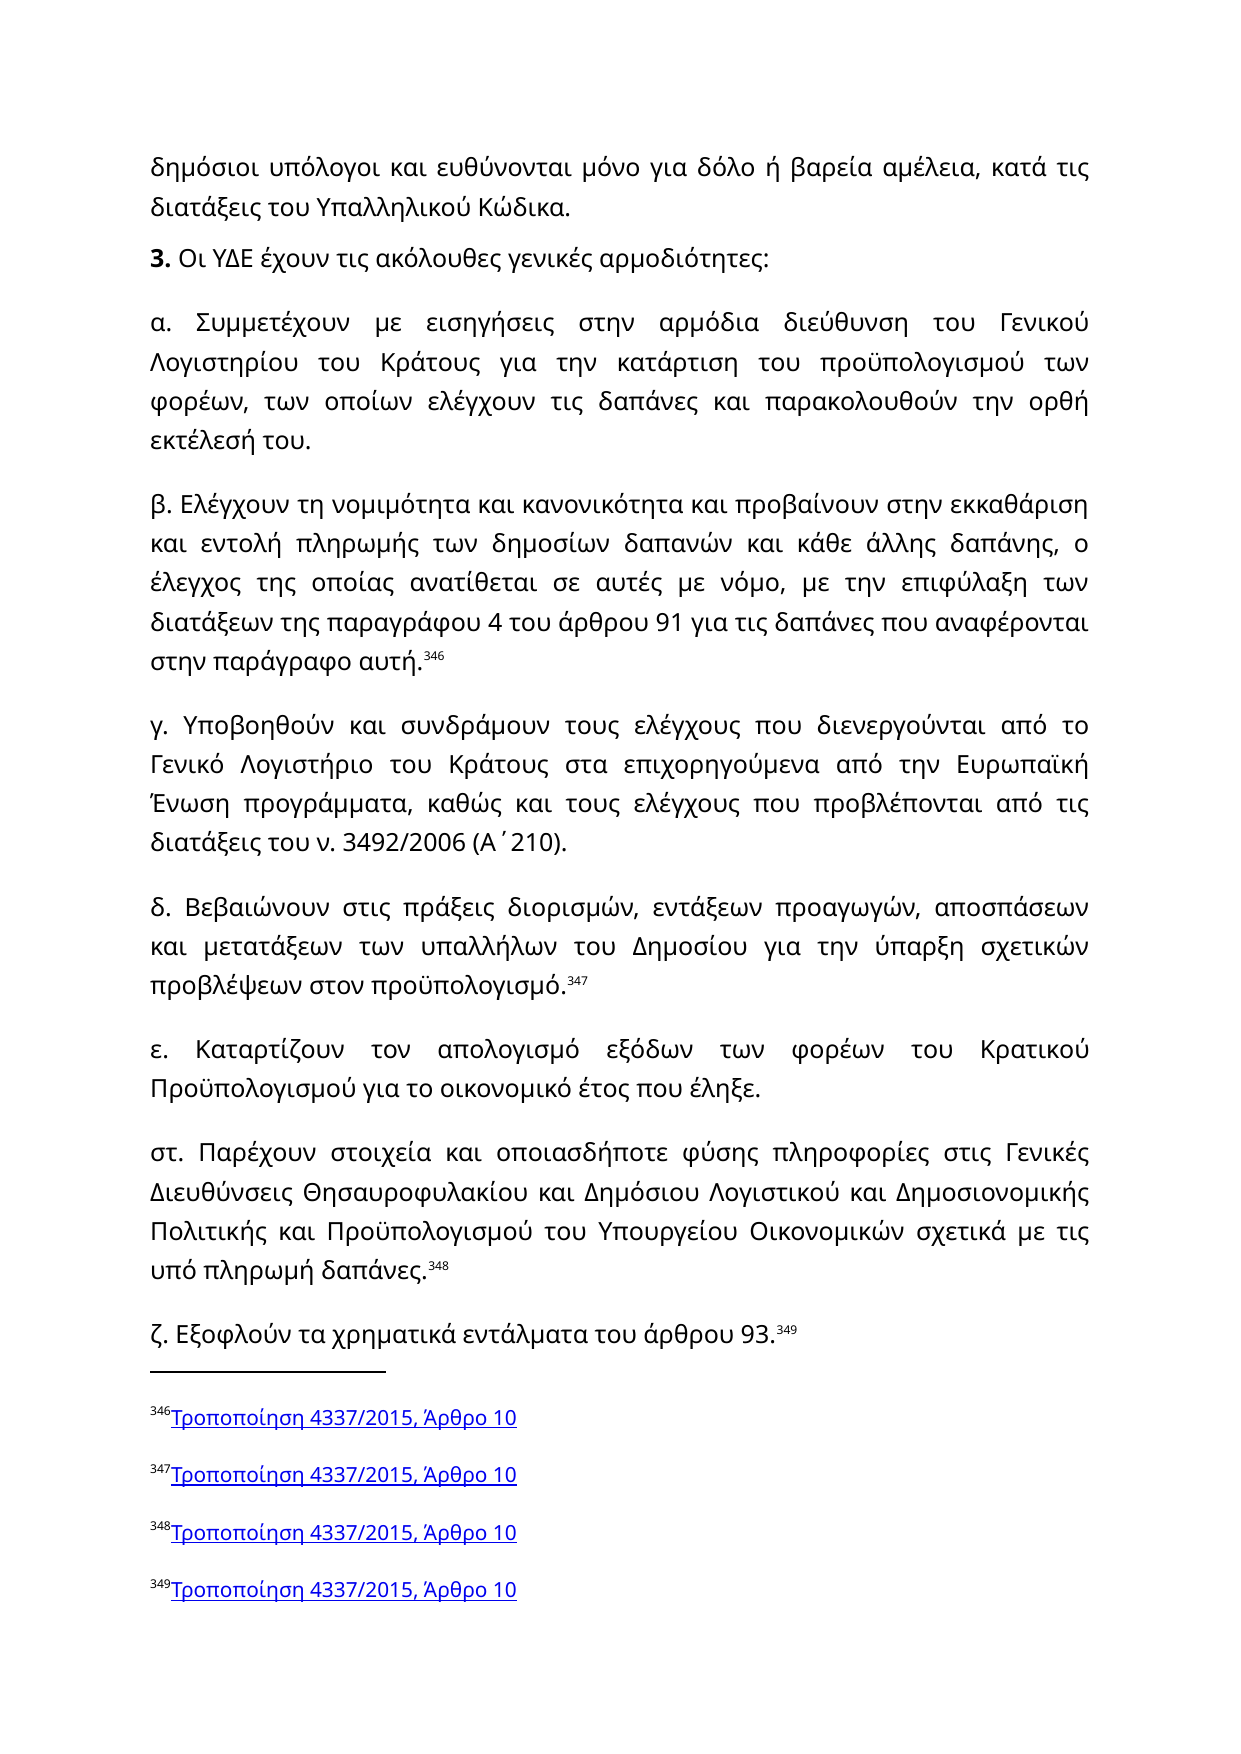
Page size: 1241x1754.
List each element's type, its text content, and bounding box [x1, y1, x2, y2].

text β. Ελέγχουν τη νομιμότητα και κανονικότητα και προβαίνουν στην εκκαθάριση και εντολή πληρωμής των δημοσίων δαπανών και κάθε άλλης δαπάνης, ο έλεγχος της οποίας ανατίθεται σε αυτές με νόμο, με την επιφύλαξη των διατάξεων της παραγράφου 4 του άρθρου 91 για τις δαπάνες που αναφέρονται στην παράγραφο αυτή. [150, 487, 1090, 677]
text ε. Καταρτίζουν τον απολογισμό εξόδων των φορέων του Κρατικού Προϋπολογισμού για το οικονομικό έτος που έληξε. [150, 1032, 1090, 1105]
text α. Συμμετέχουν με εισηγήσεις στην αρμόδια διεύθυνση του Γενικού Λογιστηρίου του Κράτους για την κατάρτιση του προϋπολογισμού των φορέων, των οποίων ελέγχουν τις δαπάνες και παρακολουθούν την ορθή εκτέλεσή του. [150, 305, 1090, 457]
text γ. Υποβοηθούν και συνδράμουν τους ελέγχους που διενεργούνται από το Γενικό Λογιστήριο του Κράτους στα επιχορηγούμενα από την Ευρωπαϊκή Ένωση προγράμματα, καθώς και τους ελέγχους που προβλέπονται από τις διατάξεις του ν. 3492/2006 (Α΄210). [150, 707, 1090, 859]
text δημόσιοι υπόλογοι και ευθύνονται μόνο για δόλο ή βαρεία αμέλεια, κατά τις διατάξεις του Υπαλληλικού Κώδικα. [150, 150, 1090, 223]
text δ. Βεβαιώνουν στις πράξεις διορισμών, εντάξεων προαγωγών, αποσπάσεων και μετατάξεων των υπαλλήλων του Δημοσίου για την ύπαρξη σχετικών προβλέψεων στον προϋπολογισμό. [150, 889, 1090, 1002]
text Τροποποίηση 4337/2015, Άρθρο 10 [150, 1518, 1090, 1546]
text 3. Οι ΥΔΕ έχουν τις ακόλουθες γενικές αρμοδιότητες: [150, 241, 1090, 275]
text ζ. Εξοφλούν τα χρηματικά εντάλματα του άρθρου 93. [150, 1317, 1090, 1351]
text Τροποποίηση 4337/2015, Άρθρο 10 [150, 1403, 1090, 1431]
text Τροποποίηση 4337/2015, Άρθρο 10 [150, 1576, 1090, 1604]
text στ. Παρέχουν στοιχεία και οποιασδήποτε φύσης πληροφορίες στις Γενικές Διευθύνσεις Θησαυροφυλακίου και Δημόσιου Λογιστικού και Δημοσιονομικής Πολιτικής και Προϋπολογισμού του Υπουργείου Οικονομικών σχετικά με τις υπό πληρωμή δαπάνες. [150, 1135, 1090, 1287]
text Τροποποίηση 4337/2015, Άρθρο 10 [150, 1460, 1090, 1489]
